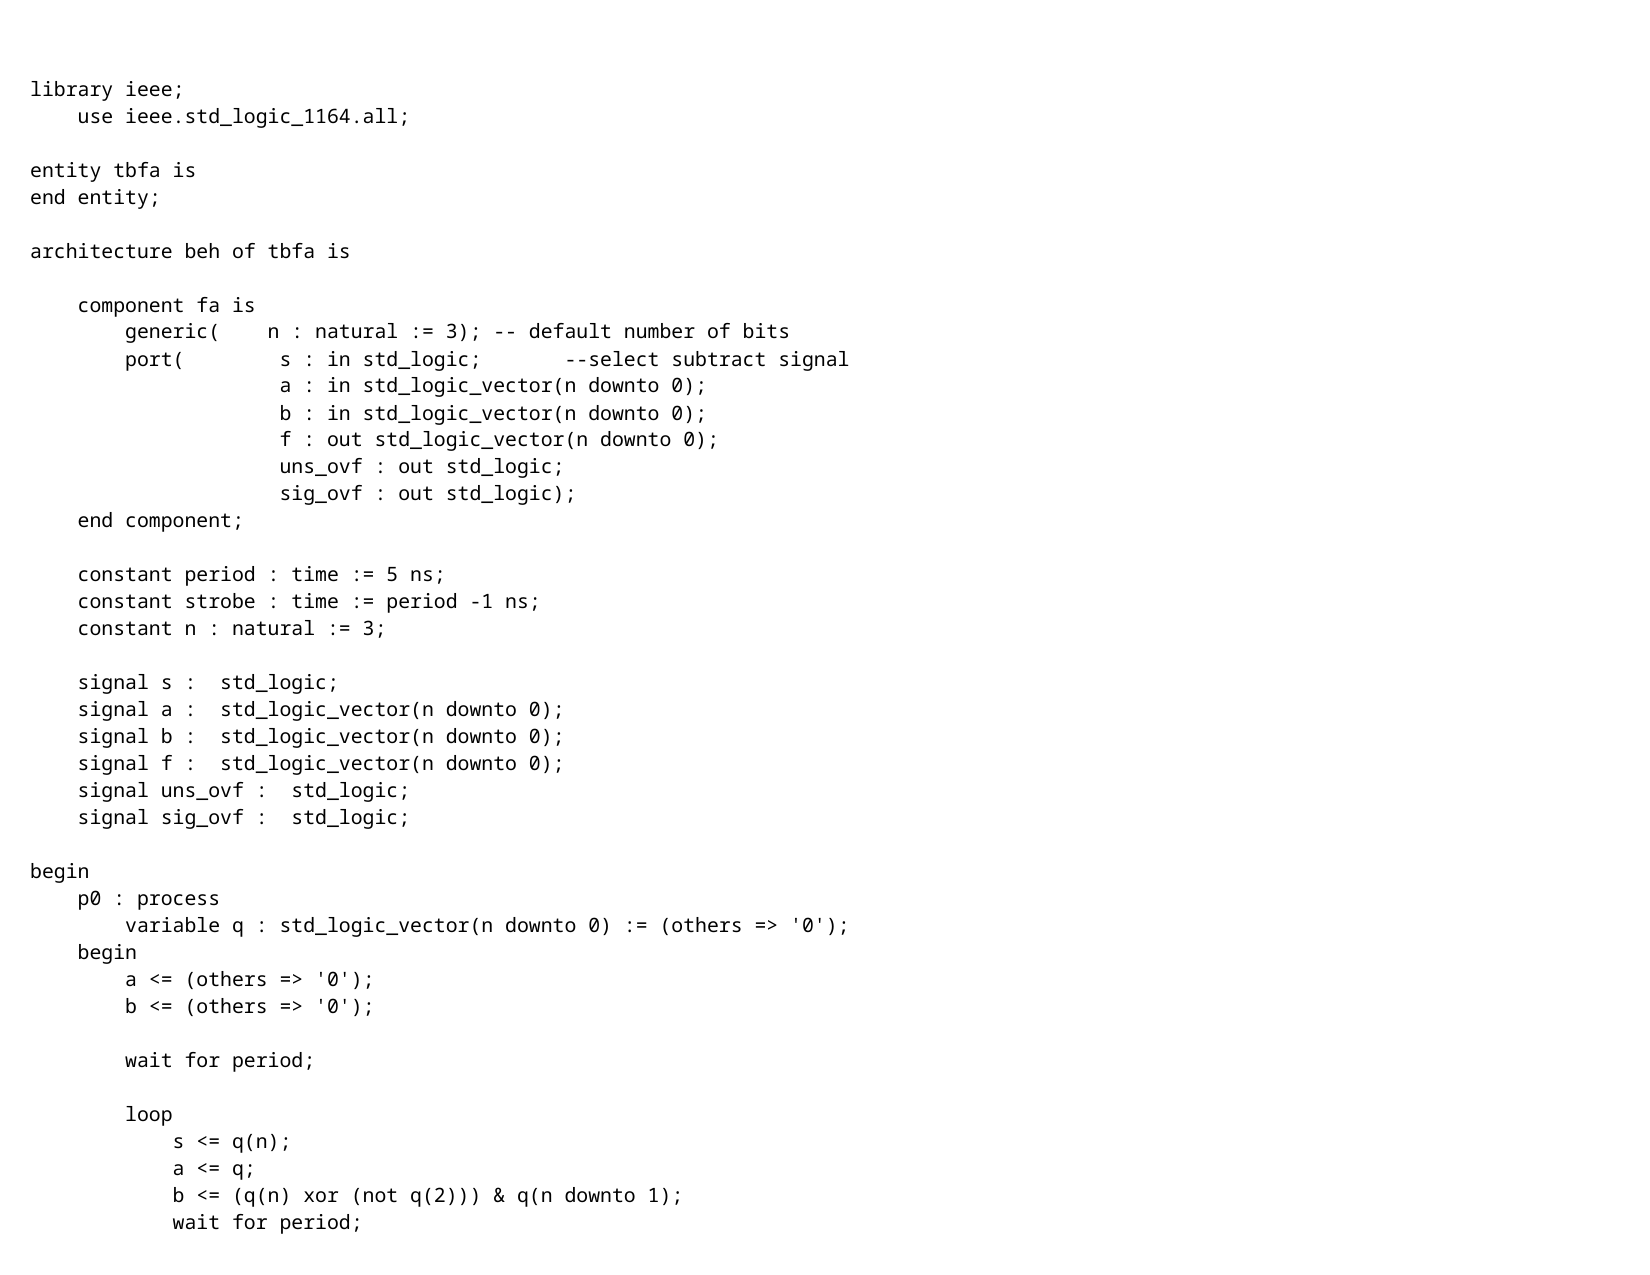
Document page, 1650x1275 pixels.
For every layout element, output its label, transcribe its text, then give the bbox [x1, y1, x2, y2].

text a <= q; [30, 1154, 1620, 1181]
text begin [30, 938, 1620, 965]
text entity tbfa is [30, 156, 1620, 183]
text variable q : std_logic_vector(n downto 0) := (others => '0'); [30, 911, 1620, 938]
text a <= (others => '0'); [30, 965, 1620, 992]
text architecture beh of tbfa is [30, 237, 1620, 264]
text signal f : std_logic_vector(n downto 0); [30, 749, 1620, 776]
text wait for period; [30, 1208, 1620, 1235]
text b <= (others => '0'); [30, 992, 1620, 1019]
text signal a : std_logic_vector(n downto 0); [30, 696, 1620, 722]
text end component; [30, 507, 1620, 534]
text wait for period; [30, 1046, 1620, 1073]
text b : in std_logic_vector(n downto 0); [30, 399, 1620, 426]
text p0 : process [30, 884, 1620, 911]
text loop [30, 1100, 1620, 1127]
text signal sig_ovf : std_logic; [30, 803, 1620, 830]
text s <= q(n); [30, 1127, 1620, 1154]
text uns_ovf : out std_logic; [30, 453, 1620, 480]
text use ieee.std_logic_1164.all; [30, 102, 1620, 129]
text end entity; [30, 183, 1620, 210]
text constant n : natural := 3; [30, 614, 1620, 642]
text constant strobe : time := period -1 ns; [30, 588, 1620, 614]
text library ieee; [30, 75, 1620, 102]
text b <= (q(n) xor (not q(2))) & q(n downto 1); [30, 1181, 1620, 1208]
text a : in std_logic_vector(n downto 0); [30, 372, 1620, 399]
text constant period : time := 5 ns; [30, 561, 1620, 588]
text f : out std_logic_vector(n downto 0); [30, 426, 1620, 453]
text port( s : in std_logic; --select subtract signal [30, 345, 1620, 372]
text signal s : std_logic; [30, 668, 1620, 696]
text signal b : std_logic_vector(n downto 0); [30, 722, 1620, 749]
text begin [30, 857, 1620, 884]
text signal uns_ovf : std_logic; [30, 776, 1620, 803]
text generic( n : natural := 3); -- default number of bits [30, 318, 1620, 345]
text sig_ovf : out std_logic); [30, 480, 1620, 507]
text component fa is [30, 291, 1620, 318]
